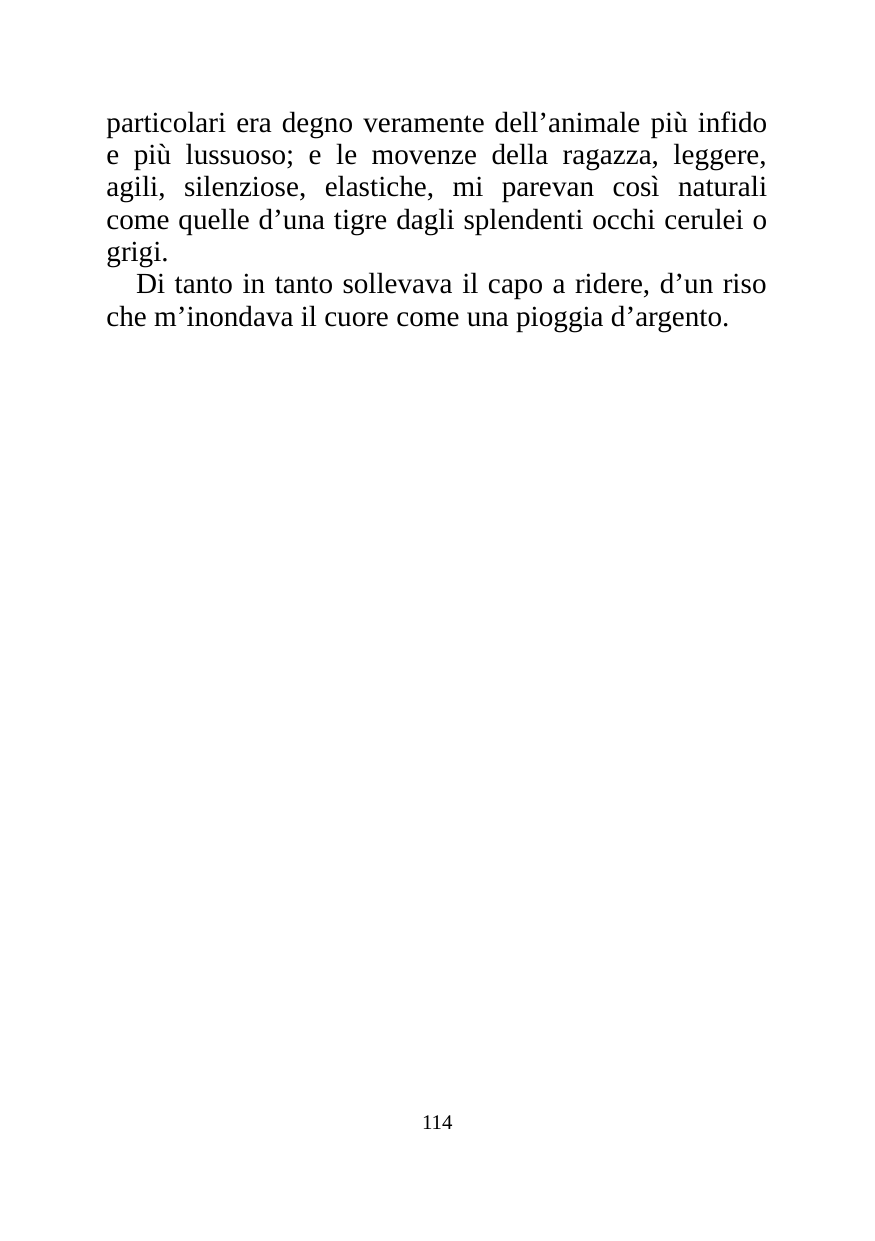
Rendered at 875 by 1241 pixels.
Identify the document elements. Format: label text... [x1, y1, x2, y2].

text Di tanto in tanto sollevava il capo a ridere, d’un riso che m’inondava il cuore come una pioggia d’argento. [106, 268, 768, 332]
text particolari era degno veramente dell’animale più infido e più lussuoso; e le movenze della ragazza, leggere, agili, silenziose, elastiche, mi parevan così naturali come quelle d’una tigre dagli splendenti occhi cerulei o grigi. [106, 106, 768, 268]
